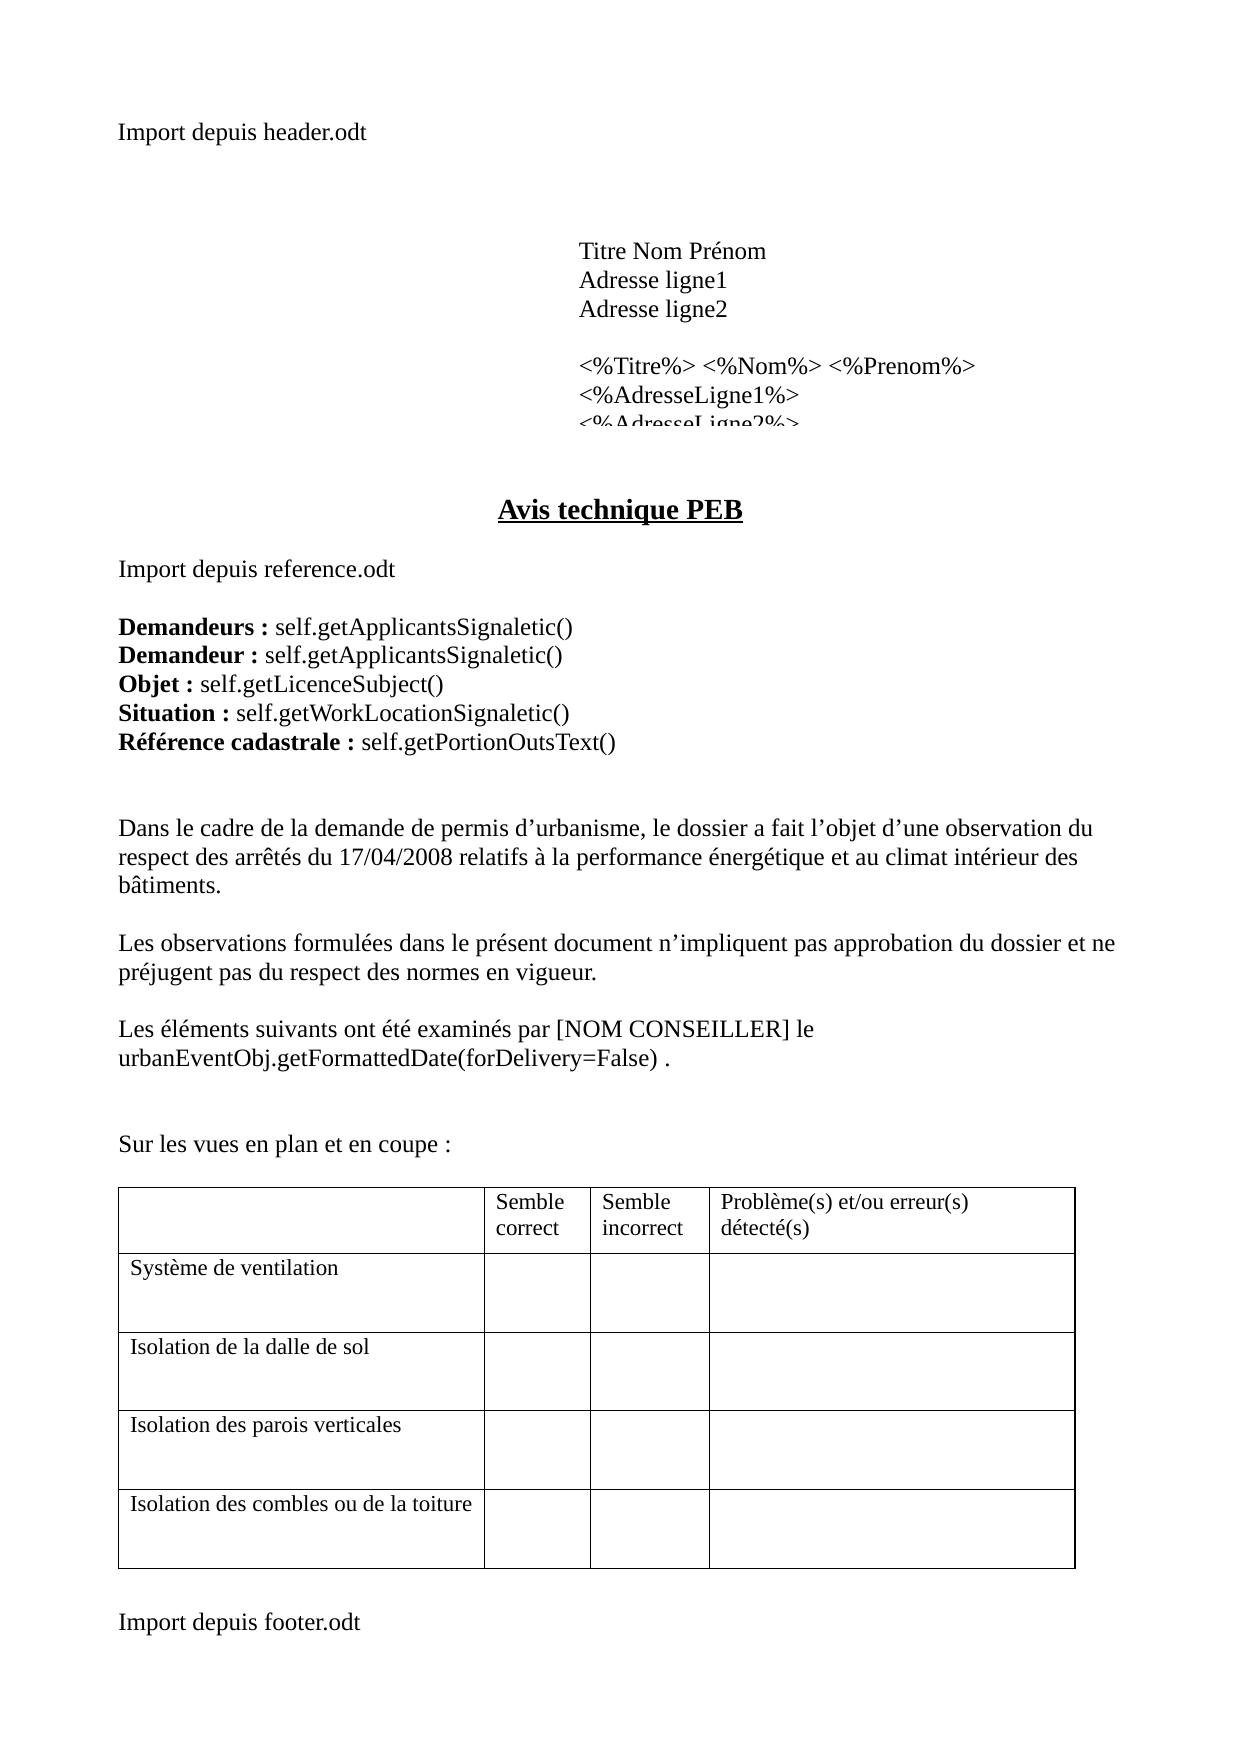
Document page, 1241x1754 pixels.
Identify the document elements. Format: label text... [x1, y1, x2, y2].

table_cell [591, 1333, 709, 1410]
table_cell Isolation des parois verticales [119, 1411, 484, 1489]
text Dans le cadre de la demande de permis d’urbanisme, le dossier a fait l’objet d’une observation du respect des arrêtés du 17/04/2008 relatifs à la performance énergétique et au climat intérieur des bâtiments. [118, 813, 1122, 899]
table_header Semble incorrect [591, 1188, 709, 1253]
text Sur les vues en plan et en coupe : [118, 1129, 1122, 1158]
table_cell [710, 1254, 1074, 1332]
text Objet : self.getLicenceSubject() [118, 669, 1122, 698]
table_cell [485, 1490, 590, 1568]
table_header Problème(s) et/ou erreur(s) détecté(s) [710, 1188, 1074, 1253]
table_cell [485, 1254, 590, 1332]
text Situation : self.getWorkLocationSignaletic() [118, 698, 1122, 727]
table_header Semble correct [485, 1188, 590, 1253]
text Demandeur : self.getApplicantsSignaletic() [118, 640, 1122, 669]
text Import depuis header.odt [117, 117, 538, 146]
title Avis technique PEB [118, 492, 1122, 525]
table_cell [485, 1411, 590, 1489]
table_cell Isolation des combles ou de la toiture [119, 1490, 484, 1568]
text Référence cadastrale : self.getPortionOutsText() [118, 727, 1122, 755]
text Titre Nom Prénom Adresse ligne1 Adresse ligne2 [578, 236, 1086, 322]
table_cell [485, 1333, 590, 1410]
text Demandeurs : self.getApplicantsSignaletic() [118, 612, 1122, 640]
text Les éléments suivants ont été examinés par [NOM CONSEILLER] le urbanEventObj.getFormattedDate(forDelivery=False) . [118, 1014, 1122, 1072]
table_cell [710, 1333, 1074, 1410]
table_cell [591, 1411, 709, 1489]
table_cell [710, 1411, 1074, 1489]
text Import depuis reference.odt [118, 554, 1122, 583]
table_cell [710, 1490, 1074, 1568]
text <%Titre%> <%Nom%> <%Prenom%> <%AdresseLigne1%> <%AdresseLigne2%> [578, 351, 1086, 425]
table_cell Isolation de la dalle de sol [119, 1333, 484, 1410]
table_cell Système de ventilation [119, 1254, 484, 1332]
table_cell [591, 1490, 709, 1568]
text Les observations formulées dans le présent document n’impliquent pas approbation du dossier et ne préjugent pas du respect des normes en vigueur. [118, 928, 1122, 985]
table_cell [591, 1254, 709, 1332]
table_header [119, 1188, 484, 1253]
